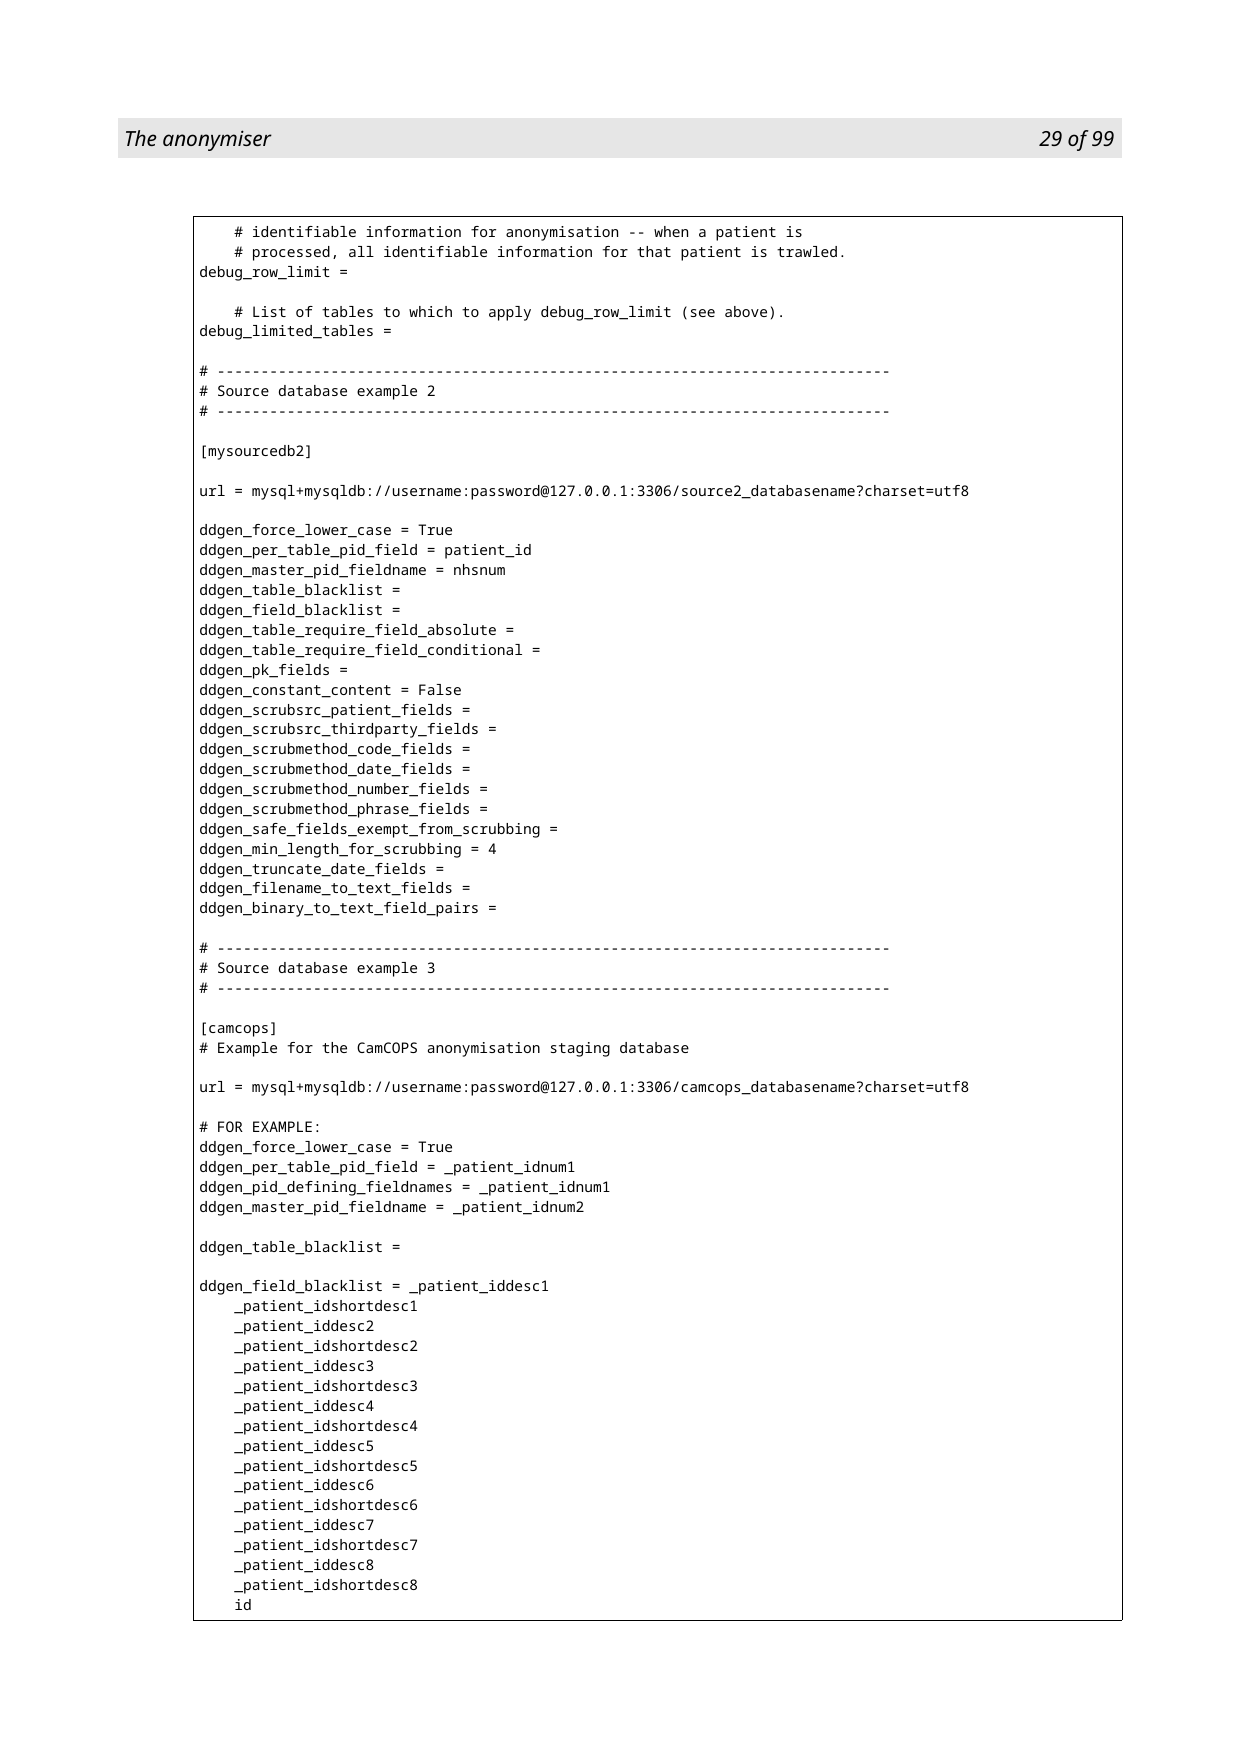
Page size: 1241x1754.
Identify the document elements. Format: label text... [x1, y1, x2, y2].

table_header # identifiable information for anonymisation -- when a patient is # processed, all identifiable information for that patient is trawled. debug_row_limit = # List of tables to which to apply debug_row_limit (see above). debug_limited_tables = # ----------------------------------------------------------------------------- # Source database example 2 # ----------------------------------------------------------------------------- [mysourcedb2] url = mysql+mysqldb://username:password@127.0.0.1:3306/source2_databasename?charset=utf8 ddgen_force_lower_case = True ddgen_per_table_pid_field = patient_id ddgen_master_pid_fieldname = nhsnum ddgen_table_blacklist = ddgen_field_blacklist = ddgen_table_require_field_absolute = ddgen_table_require_field_conditional = ddgen_pk_fields = ddgen_constant_content = False ddgen_scrubsrc_patient_fields = ddgen_scrubsrc_thirdparty_fields = ddgen_scrubmethod_code_fields = ddgen_scrubmethod_date_fields = ddgen_scrubmethod_number_fields = ddgen_scrubmethod_phrase_fields = ddgen_safe_fields_exempt_from_scrubbing = ddgen_min_length_for_scrubbing = 4 ddgen_truncate_date_fields = ddgen_filename_to_text_fields = ddgen_binary_to_text_field_pairs = # ----------------------------------------------------------------------------- # Source database example 3 # ----------------------------------------------------------------------------- [camcops] # Example for the CamCOPS anonymisation staging database url = mysql+mysqldb://username:password@127.0.0.1:3306/camcops_databasename?charset=utf8 # FOR EXAMPLE: ddgen_force_lower_case = True ddgen_per_table_pid_field = _patient_idnum1 ddgen_pid_defining_fieldnames = _patient_idnum1 ddgen_master_pid_fieldname = _patient_idnum2 ddgen_table_blacklist = ddgen_field_blacklist = _patient_iddesc1 _patient_idshortdesc1 _patient_iddesc2 _patient_idshortdesc2 _patient_iddesc3 _patient_idshortdesc3 _patient_iddesc4 _patient_idshortdesc4 _patient_iddesc5 _patient_idshortdesc5 _patient_iddesc6 _patient_idshortdesc6 _patient_iddesc7 _patient_idshortdesc7 _patient_iddesc8 _patient_idshortdesc8 id [194, 217, 1122, 1620]
